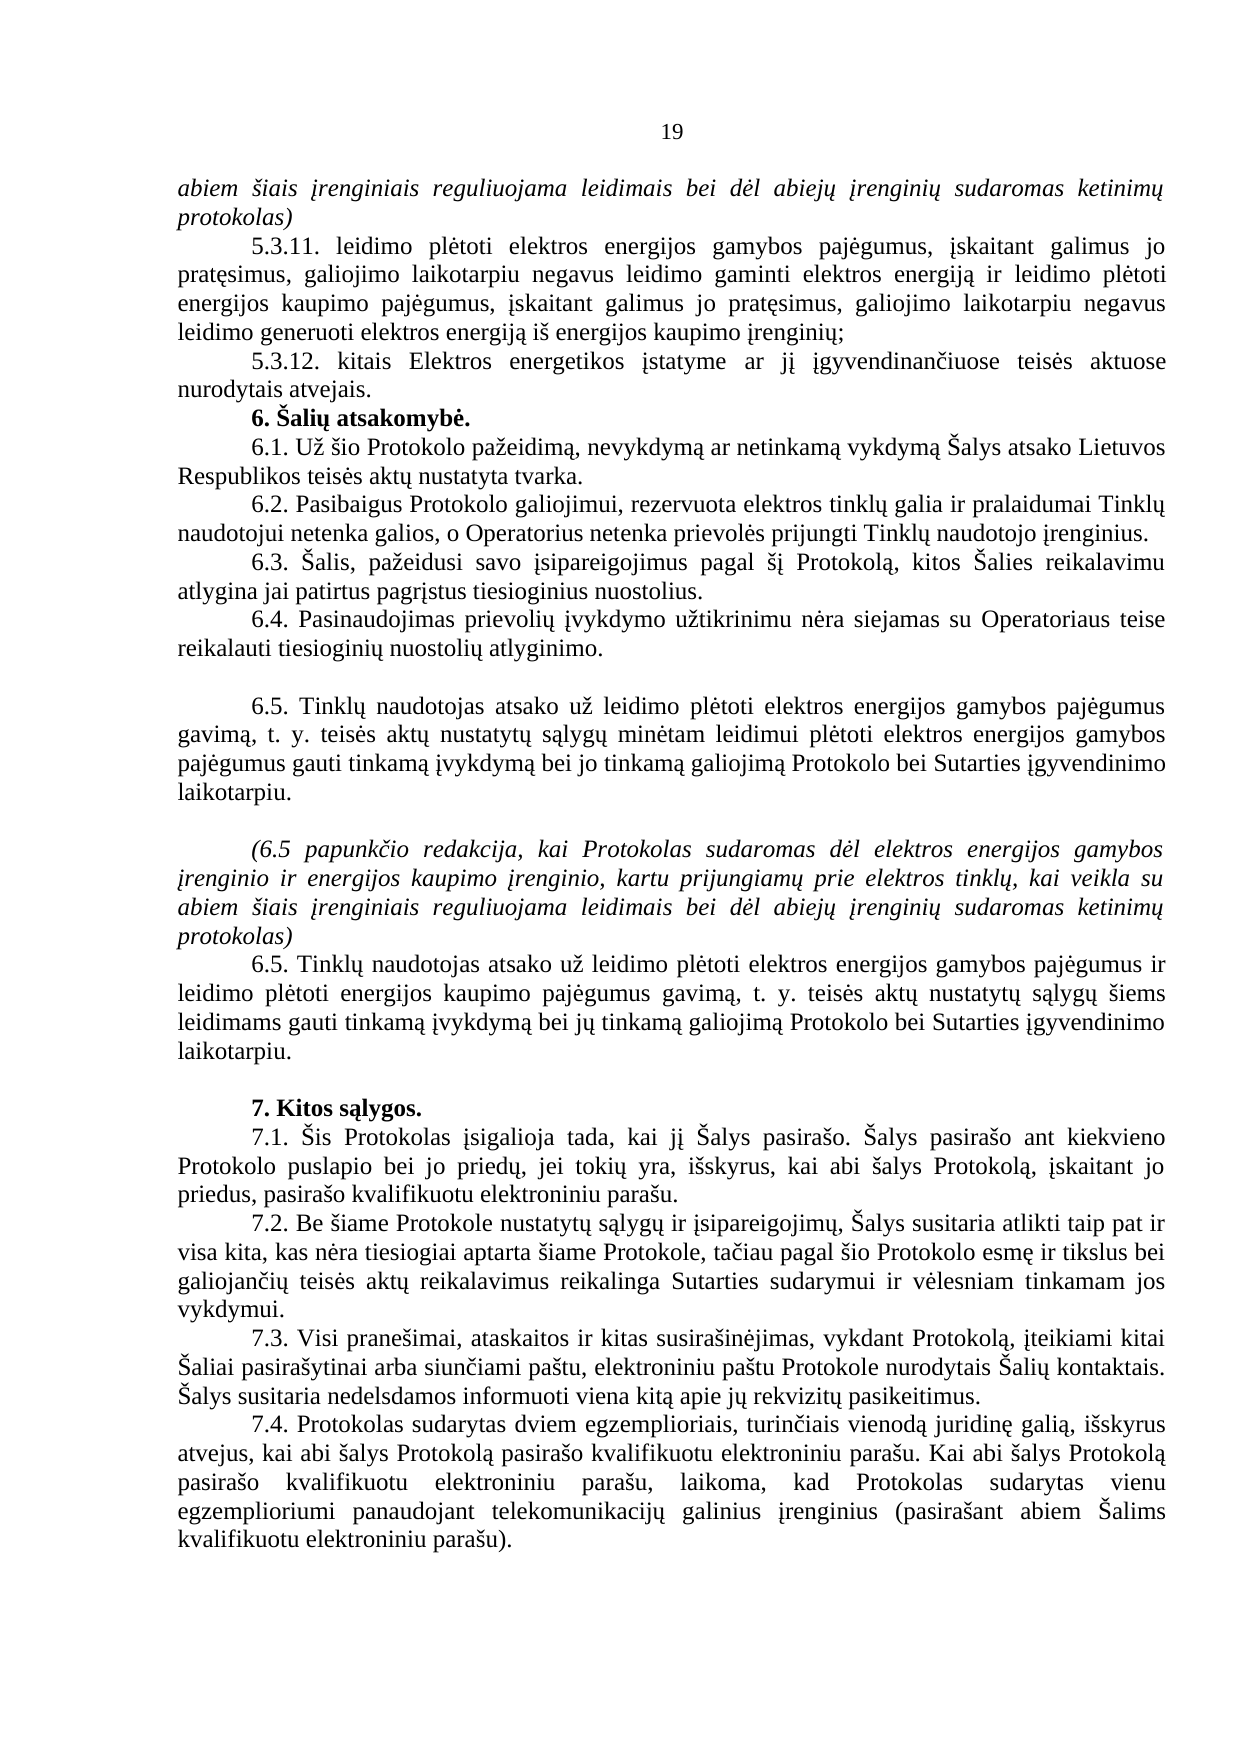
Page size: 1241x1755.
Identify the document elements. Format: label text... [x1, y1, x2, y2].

text 7. Kitos sąlygos. [177, 1093, 1167, 1122]
text 5.3.11. leidimo plėtoti elektros energijos gamybos pajėgumus, įskaitant galimus jo pratęsimus, galiojimo laikotarpiu negavus leidimo gaminti elektros energiją ir leidimo plėtoti energijos kaupimo pajėgumus, įskaitant galimus jo pratęsimus, galiojimo laikotarpiu negavus leidimo generuoti elektros energiją iš energijos kaupimo įrenginių; [177, 231, 1167, 346]
text 6.5. Tinklų naudotojas atsako už leidimo plėtoti elektros energijos gamybos pajėgumus ir leidimo plėtoti energijos kaupimo pajėgumus gavimą, t. y. teisės aktų nustatytų sąlygų šiems leidimams gauti tinkamą įvykdymą bei jų tinkamą galiojimą Protokolo bei Sutarties įgyvendinimo laikotarpiu. [177, 949, 1167, 1064]
text 6.4. Pasinaudojimas prievolių įvykdymo užtikrinimu nėra siejamas su Operatoriaus teise reikalauti tiesioginių nuostolių atlyginimo. [177, 604, 1167, 662]
text 7.1. Šis Protokolas įsigalioja tada, kai jį Šalys pasirašo. Šalys pasirašo ant kiekvieno Protokolo puslapio bei jo priedų, jei tokių yra, išskyrus, kai abi šalys Protokolą, įskaitant jo priedus, pasirašo kvalifikuotu elektroniniu parašu. [177, 1122, 1167, 1208]
text 5.3.12. kitais Elektros energetikos įstatyme ar jį įgyvendinančiuose teisės aktuose nurodytais atvejais. [177, 346, 1167, 403]
text 6. Šalių atsakomybė. [177, 403, 1167, 432]
text 7.2. Be šiame Protokole nustatytų sąlygų ir įsipareigojimų, Šalys susitaria atlikti taip pat ir visa kita, kas nėra tiesiogiai aptarta šiame Protokole, tačiau pagal šio Protokolo esmę ir tikslus bei galiojančių teisės aktų reikalavimus reikalinga Sutarties sudarymui ir vėlesniam tinkamam jos vykdymui. [177, 1208, 1167, 1323]
text 6.1. Už šio Protokolo pažeidimą, nevykdymą ar netinkamą vykdymą Šalys atsako Lietuvos Respublikos teisės aktų nustatyta tvarka. [177, 432, 1167, 489]
text 7.4. Protokolas sudarytas dviem egzemplioriais, turinčiais vienodą juridinę galią, išskyrus atvejus, kai abi šalys Protokolą pasirašo kvalifikuotu elektroniniu parašu. Kai abi šalys Protokolą pasirašo kvalifikuotu elektroniniu parašu, laikoma, kad Protokolas sudarytas vienu egzemplioriumi panaudojant telekomunikacijų galinius įrenginius (pasirašant abiem Šalims kvalifikuotu elektroniniu parašu). [177, 1409, 1167, 1553]
text 6.3. Šalis, pažeidusi savo įsipareigojimus pagal šį Protokolą, kitos Šalies reikalavimu atlygina jai patirtus pagrįstus tiesioginius nuostolius. [177, 547, 1167, 604]
text 7.3. Visi pranešimai, ataskaitos ir kitas susirašinėjimas, vykdant Protokolą, įteikiami kitai Šaliai pasirašytinai arba siunčiami paštu, elektroniniu paštu Protokole nurodytais Šalių kontaktais. Šalys susitaria nedelsdamos informuoti viena kitą apie jų rekvizitų pasikeitimus. [177, 1323, 1167, 1409]
text 6.2. Pasibaigus Protokolo galiojimui, rezervuota elektros tinklų galia ir pralaidumai Tinklų naudotojui netenka galios, o Operatorius netenka prievolės prijungti Tinklų naudotojo įrenginius. [177, 489, 1167, 547]
text abiem šiais įrenginiais reguliuojama leidimais bei dėl abiejų įrenginių sudaromas ketinimų protokolas) [177, 173, 1167, 231]
text (6.5 papunkčio redakcija, kai Protokolas sudaromas dėl elektros energijos gamybos įrenginio ir energijos kaupimo įrenginio, kartu prijungiamų prie elektros tinklų, kai veikla su abiem šiais įrenginiais reguliuojama leidimais bei dėl abiejų įrenginių sudaromas ketinimų protokolas) [177, 834, 1167, 949]
text 6.5. Tinklų naudotojas atsako už leidimo plėtoti elektros energijos gamybos pajėgumus gavimą, t. y. teisės aktų nustatytų sąlygų minėtam leidimui plėtoti elektros energijos gamybos pajėgumus gauti tinkamą įvykdymą bei jo tinkamą galiojimą Protokolo bei Sutarties įgyvendinimo laikotarpiu. [177, 691, 1167, 806]
